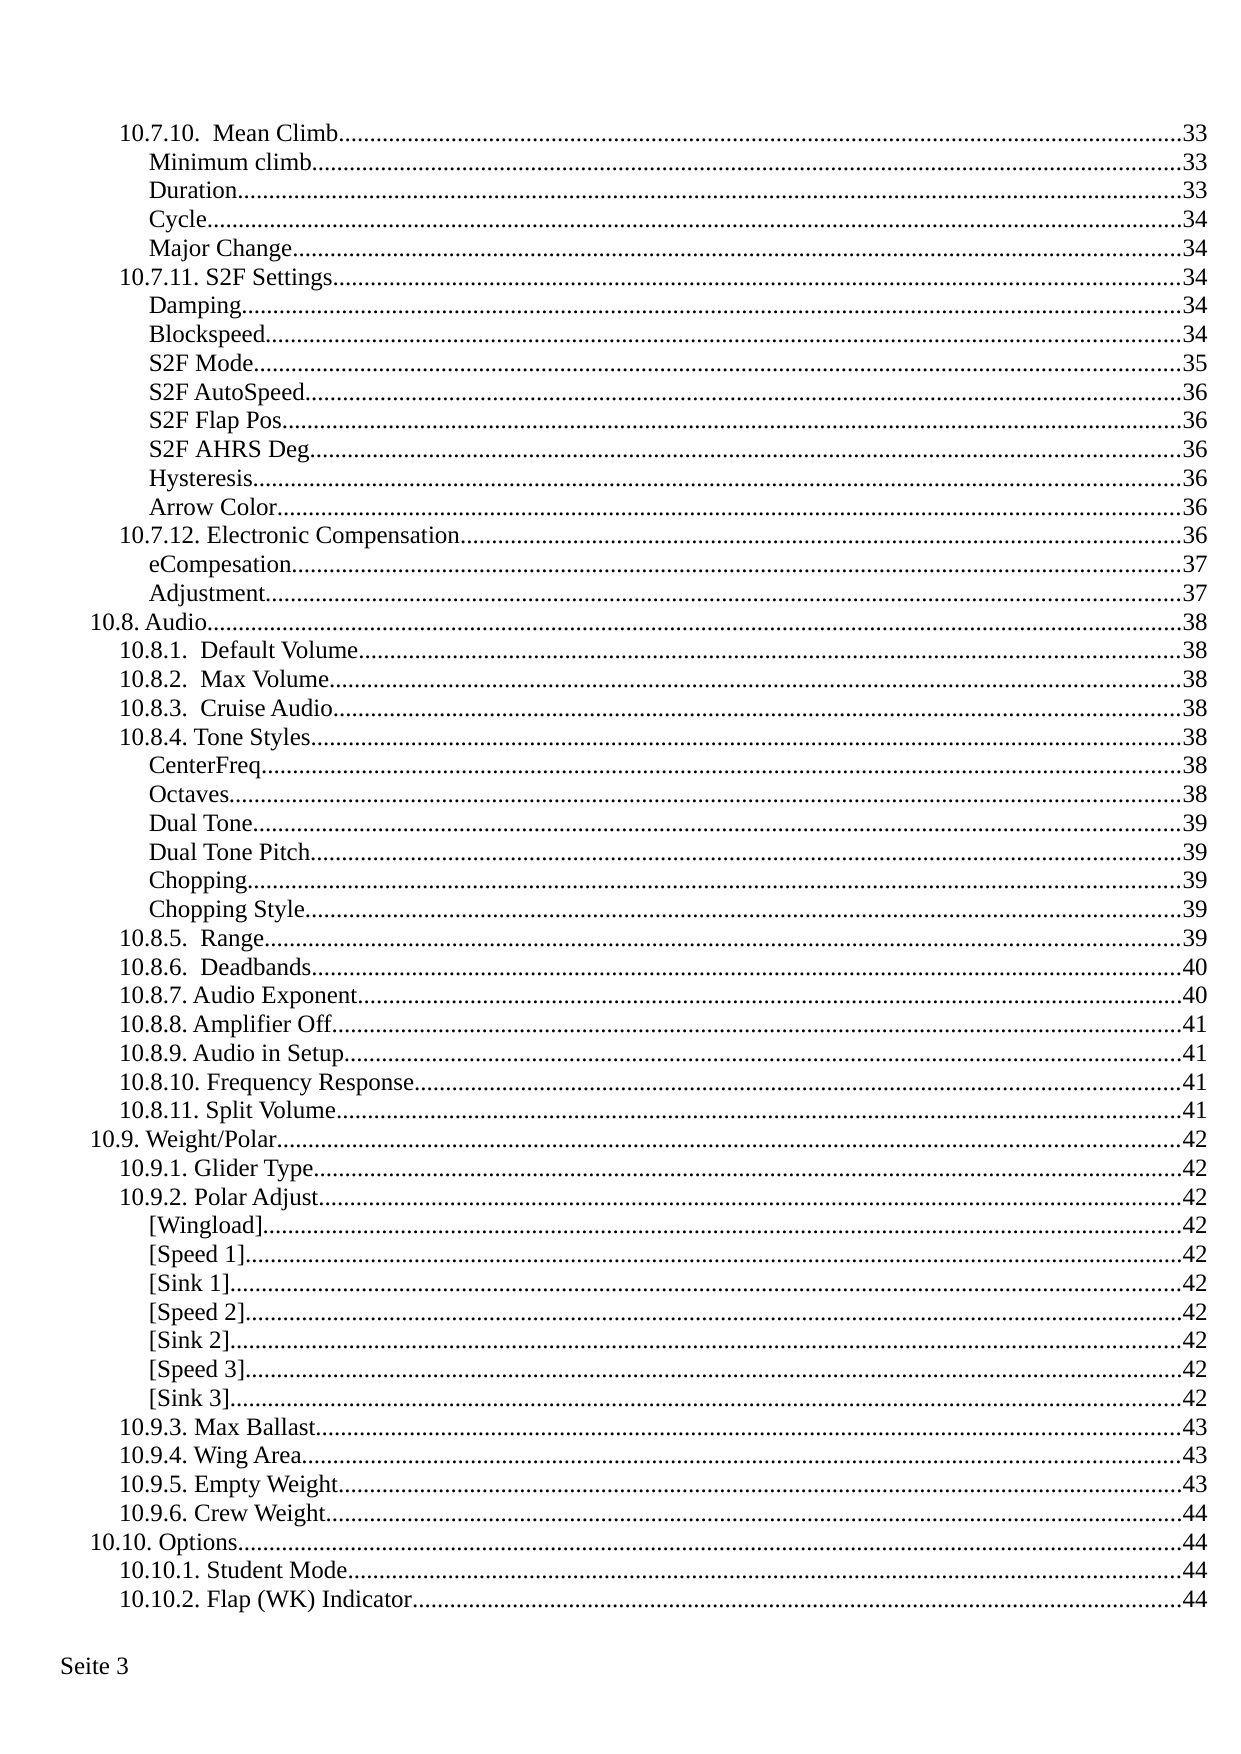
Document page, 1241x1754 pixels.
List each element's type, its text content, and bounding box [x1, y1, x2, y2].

text 10.8.5. Range 39 [119, 923, 1207, 952]
text 10.8.8. Amplifier Off 41 [119, 1009, 1207, 1038]
text 10.10. Options 44 [89, 1527, 1207, 1556]
text [Sink 3] 42 [148, 1383, 1207, 1412]
text 10.7.11. S2F Settings 34 [119, 262, 1207, 291]
text Cycle 34 [148, 204, 1207, 233]
text Chopping 39 [148, 866, 1207, 894]
text 10.8.7. Audio Exponent 40 [119, 981, 1207, 1009]
text 10.8.10. Frequency Response 41 [119, 1067, 1207, 1096]
text Arrow Color 36 [148, 492, 1207, 521]
text S2F Flap Pos 36 [148, 406, 1207, 434]
text S2F AHRS Deg 36 [148, 434, 1207, 463]
text 10.9.2. Polar Adjust 42 [119, 1182, 1207, 1211]
text eCompesation 37 [148, 549, 1207, 578]
text [Speed 2] 42 [148, 1297, 1207, 1326]
text Duration 33 [148, 176, 1207, 204]
text [Sink 1] 42 [148, 1268, 1207, 1297]
text 10.8.3. Cruise Audio 38 [119, 693, 1207, 722]
text Adjustment 37 [148, 578, 1207, 607]
text 10.8.2. Max Volume 38 [119, 664, 1207, 693]
text 10.9.3. Max Ballast 43 [119, 1412, 1207, 1441]
text S2F AutoSpeed 36 [148, 377, 1207, 406]
text [Sink 2] 42 [148, 1326, 1207, 1354]
text Blockspeed 34 [148, 319, 1207, 348]
text 10.10.2. Flap (WK) Indicator 44 [119, 1584, 1207, 1613]
text S2F Mode 35 [148, 348, 1207, 377]
text Octaves 38 [148, 779, 1207, 808]
text 10.7.12. Electronic Compensation 36 [119, 521, 1207, 549]
text CenterFreq 38 [148, 751, 1207, 779]
text Hysteresis 36 [148, 463, 1207, 492]
text 10.8.11. Split Volume 41 [119, 1096, 1207, 1124]
text Dual Tone 39 [148, 808, 1207, 837]
text 10.8.6. Deadbands 40 [119, 952, 1207, 981]
text 10.8. Audio 38 [89, 607, 1207, 636]
text 10.9.4. Wing Area 43 [119, 1441, 1207, 1469]
text 10.8.1. Default Volume 38 [119, 636, 1207, 664]
text [Speed 3] 42 [148, 1354, 1207, 1383]
text 10.9.1. Glider Type 42 [119, 1153, 1207, 1182]
text Damping 34 [148, 291, 1207, 319]
text Minimum climb 33 [148, 147, 1207, 176]
text [Speed 1] 42 [148, 1239, 1207, 1268]
text 10.10.1. Student Mode 44 [119, 1556, 1207, 1584]
text [Wingload] 42 [148, 1211, 1207, 1239]
text Major Change 34 [148, 233, 1207, 262]
text 10.9.6. Crew Weight 44 [119, 1498, 1207, 1527]
text Dual Tone Pitch 39 [148, 837, 1207, 866]
text 10.7.10. Mean Climb 33 [119, 118, 1207, 147]
text 10.8.9. Audio in Setup 41 [119, 1038, 1207, 1067]
text 10.9.5. Empty Weight 43 [119, 1469, 1207, 1498]
text 10.9. Weight/Polar 42 [89, 1124, 1207, 1153]
text Chopping Style 39 [148, 894, 1207, 923]
text 10.8.4. Tone Styles 38 [119, 722, 1207, 751]
